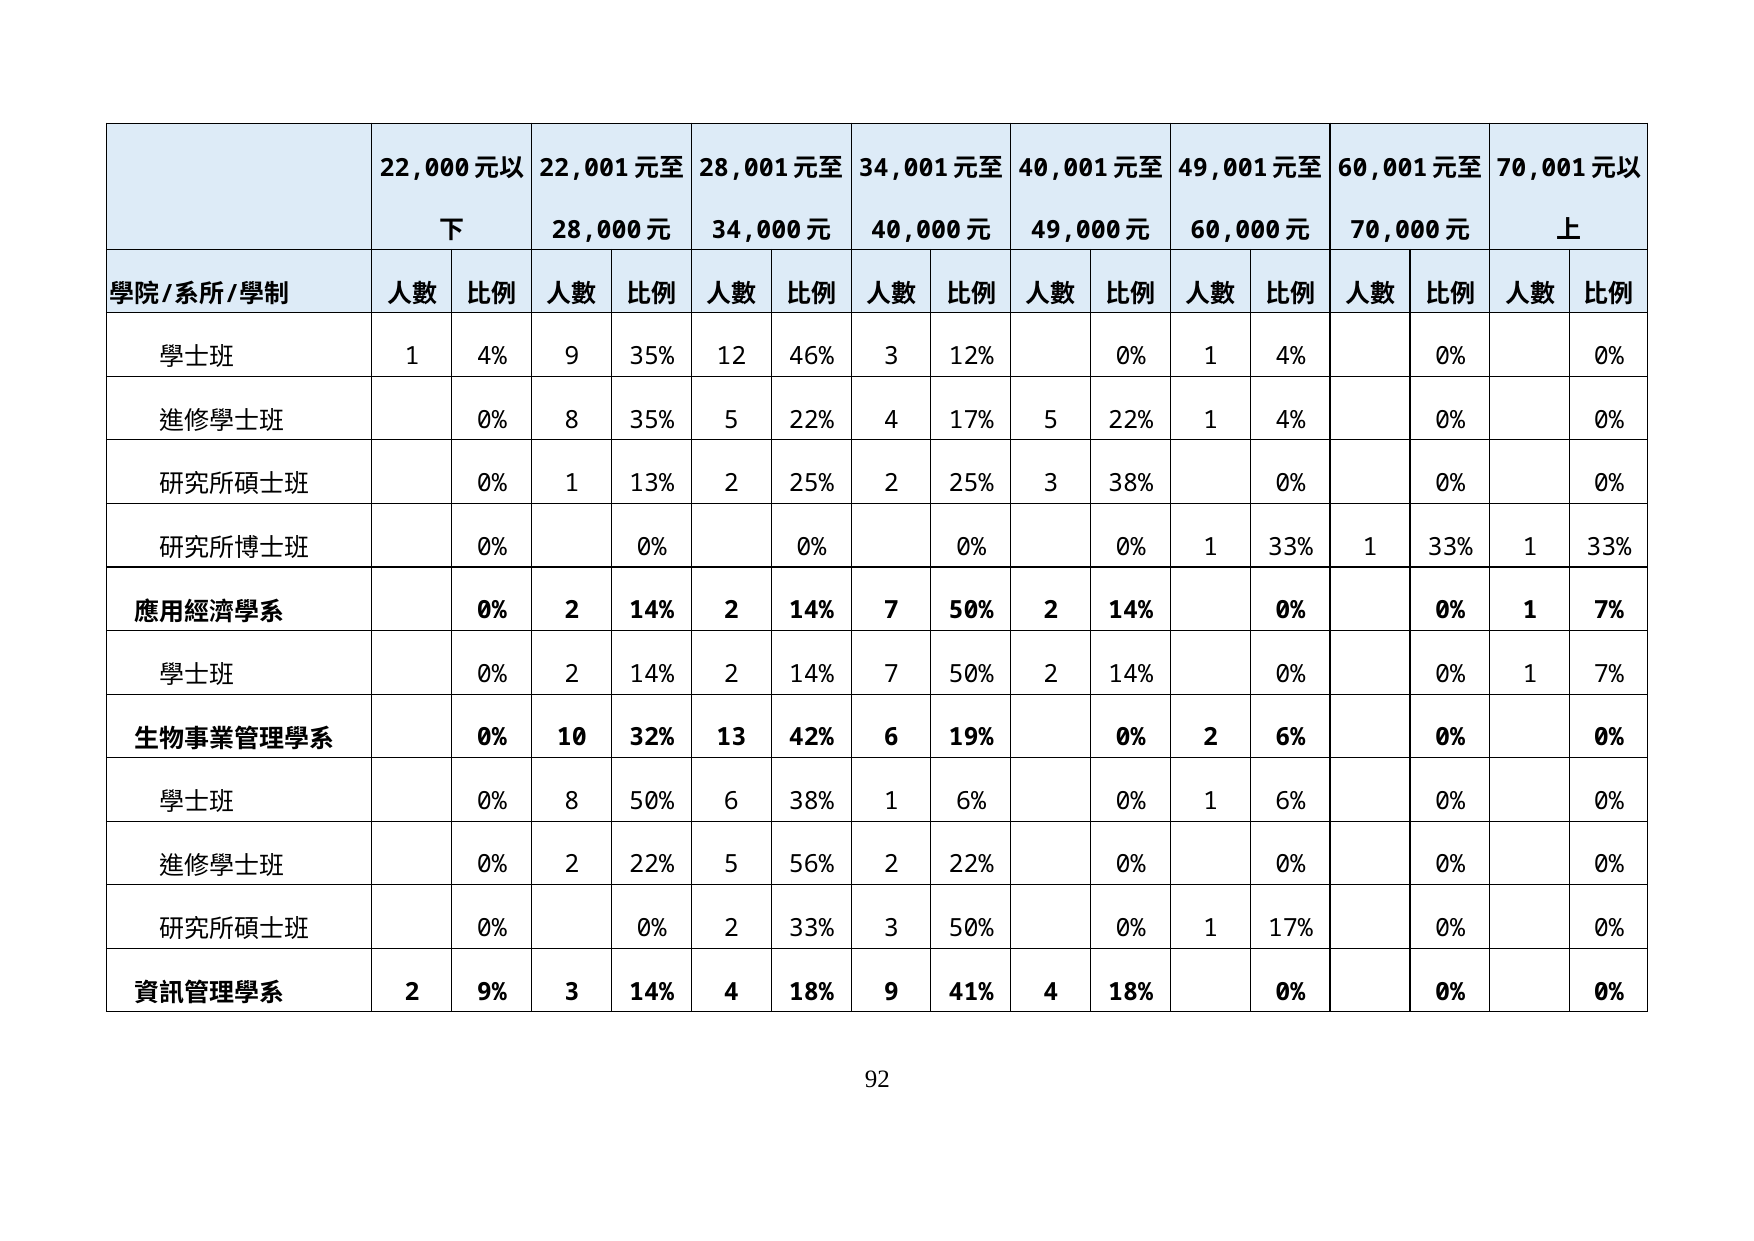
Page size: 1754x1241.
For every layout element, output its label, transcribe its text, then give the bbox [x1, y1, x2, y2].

table_cell 5 [1011, 377, 1090, 439]
table_cell [372, 504, 451, 566]
table_cell 1 [1171, 758, 1250, 821]
table_cell [1011, 313, 1090, 376]
table_cell 0% [1091, 504, 1170, 566]
table_cell 0% [1570, 377, 1647, 439]
table_cell 2 [692, 631, 771, 693]
table_cell 2 [1171, 695, 1250, 757]
table_cell 10 [532, 695, 611, 757]
table_cell 研究所碩士班 [107, 885, 371, 948]
table_cell 人數 [1490, 250, 1569, 312]
table_cell [1011, 822, 1090, 884]
table_cell 14% [772, 631, 851, 693]
table_header 60,001元至70,000元 [1331, 124, 1489, 249]
table_cell [532, 504, 611, 566]
table_cell 比例 [1411, 250, 1489, 312]
table_cell 0% [772, 504, 851, 566]
table_header 28,001元至34,000元 [692, 124, 851, 249]
table_cell [692, 504, 771, 566]
table_cell 4 [852, 377, 930, 439]
table_cell 7% [1570, 568, 1647, 630]
table_cell [1490, 758, 1569, 821]
table_cell 1 [1171, 313, 1250, 376]
table_cell [1171, 568, 1250, 630]
table_cell 5 [692, 822, 771, 884]
table_cell 資訊管理學系 [107, 949, 371, 1011]
table_header 22,001元至28,000元 [532, 124, 691, 249]
table_cell 1 [1331, 504, 1409, 566]
table_cell 1 [1490, 631, 1569, 693]
table_cell 9% [452, 949, 531, 1011]
table_header 34,001元至40,000元 [852, 124, 1010, 249]
table_cell 22% [772, 377, 851, 439]
table_cell 50% [931, 631, 1010, 693]
table_cell 0% [1570, 885, 1647, 948]
table_cell [1331, 885, 1409, 948]
table_cell 進修學士班 [107, 377, 371, 439]
table_cell 2 [532, 568, 611, 630]
table_cell 0% [452, 631, 531, 693]
table_cell 1 [1490, 568, 1569, 630]
table_cell 2 [1011, 568, 1090, 630]
table_cell 14% [772, 568, 851, 630]
table_cell 1 [1171, 377, 1250, 439]
table_cell 人數 [1011, 250, 1090, 312]
table_cell [1490, 885, 1569, 948]
table_cell [1331, 440, 1409, 503]
table_cell 0% [1411, 440, 1489, 503]
table_cell 50% [931, 885, 1010, 948]
table_cell 7 [852, 631, 930, 693]
table_cell 0% [452, 822, 531, 884]
table_cell 22% [1091, 377, 1170, 439]
table_cell 9 [532, 313, 611, 376]
table_cell 56% [772, 822, 851, 884]
table_cell [1331, 822, 1409, 884]
table_cell 2 [852, 440, 930, 503]
table_cell 0% [452, 758, 531, 821]
table_cell 學院/系所/學制 [107, 250, 371, 312]
table_cell 0% [1570, 758, 1647, 821]
table_cell 33% [1411, 504, 1489, 566]
table_cell 6% [931, 758, 1010, 821]
table_cell 1 [1171, 885, 1250, 948]
table_cell 2 [532, 822, 611, 884]
table_cell 0% [1251, 568, 1329, 630]
table_cell [1331, 568, 1409, 630]
table_cell 38% [1091, 440, 1170, 503]
table_cell 8 [532, 377, 611, 439]
table_cell 0% [931, 504, 1010, 566]
table_cell 0% [612, 885, 691, 948]
table_cell 0% [452, 504, 531, 566]
table_cell 14% [612, 631, 691, 693]
table_cell 0% [1411, 758, 1489, 821]
table_cell 0% [612, 504, 691, 566]
table_cell [1011, 504, 1090, 566]
table_cell [1171, 949, 1250, 1011]
table_cell 4% [1251, 377, 1329, 439]
table_header 40,001元至49,000元 [1011, 124, 1170, 249]
table_cell 4% [1251, 313, 1329, 376]
table_cell 32% [612, 695, 691, 757]
table_cell [1490, 440, 1569, 503]
table_cell 0% [1091, 695, 1170, 757]
table_cell 0% [1411, 631, 1489, 693]
table_cell 0% [452, 440, 531, 503]
table_cell [1331, 695, 1409, 757]
table_cell [372, 822, 451, 884]
table_cell 22% [931, 822, 1010, 884]
table_cell 2 [532, 631, 611, 693]
table_cell 0% [1411, 695, 1489, 757]
table_cell 8 [532, 758, 611, 821]
table_cell [372, 758, 451, 821]
table_cell 0% [1411, 568, 1489, 630]
table_cell 3 [852, 313, 930, 376]
table_cell 35% [612, 377, 691, 439]
table_cell 3 [852, 885, 930, 948]
table_cell 41% [931, 949, 1010, 1011]
table_cell 2 [852, 822, 930, 884]
table_header 22,000元以下 [372, 124, 531, 249]
table_cell [1331, 631, 1409, 693]
table_cell 1 [532, 440, 611, 503]
table_cell [372, 631, 451, 693]
table_cell [1011, 695, 1090, 757]
table_cell 0% [1091, 822, 1170, 884]
table_cell [1011, 885, 1090, 948]
table_cell 人數 [692, 250, 771, 312]
table_cell 0% [452, 568, 531, 630]
table_cell 0% [1251, 949, 1329, 1011]
table_cell 35% [612, 313, 691, 376]
table_cell 38% [772, 758, 851, 821]
table_cell 13 [692, 695, 771, 757]
table_cell 14% [1091, 631, 1170, 693]
table_cell 0% [1570, 822, 1647, 884]
table_cell 50% [931, 568, 1010, 630]
table_cell 比例 [772, 250, 851, 312]
table_cell 3 [1011, 440, 1090, 503]
table_header 49,001元至60,000元 [1171, 124, 1329, 249]
table_cell [1331, 377, 1409, 439]
table_cell [1331, 758, 1409, 821]
table_cell 比例 [1570, 250, 1647, 312]
table_cell 2 [692, 885, 771, 948]
table_cell 研究所碩士班 [107, 440, 371, 503]
table_cell 46% [772, 313, 851, 376]
table_cell [1171, 822, 1250, 884]
table_cell 2 [692, 568, 771, 630]
table_cell 4% [452, 313, 531, 376]
table_cell 1 [1171, 504, 1250, 566]
table_cell 人數 [532, 250, 611, 312]
table_cell [1011, 758, 1090, 821]
table_cell 0% [1570, 440, 1647, 503]
table_cell 6 [692, 758, 771, 821]
table_cell 18% [1091, 949, 1170, 1011]
table_cell 7% [1570, 631, 1647, 693]
table_cell 1 [372, 313, 451, 376]
table_cell 人數 [372, 250, 451, 312]
table_cell 0% [1411, 885, 1489, 948]
table_cell 12% [931, 313, 1010, 376]
table_cell 22% [612, 822, 691, 884]
table_cell 0% [1251, 440, 1329, 503]
table_cell [1490, 822, 1569, 884]
table_cell 12 [692, 313, 771, 376]
table_cell 5 [692, 377, 771, 439]
table_cell [1490, 313, 1569, 376]
table_cell 33% [772, 885, 851, 948]
table_cell 19% [931, 695, 1010, 757]
table_cell 研究所博士班 [107, 504, 371, 566]
table_cell 0% [1411, 313, 1489, 376]
table_cell 0% [1251, 822, 1329, 884]
table_cell 33% [1251, 504, 1329, 566]
table_cell [372, 440, 451, 503]
table_cell 0% [452, 695, 531, 757]
table_cell 比例 [931, 250, 1010, 312]
table_cell 進修學士班 [107, 822, 371, 884]
table_cell [1490, 949, 1569, 1011]
table_cell 0% [1091, 885, 1170, 948]
table_cell 2 [372, 949, 451, 1011]
table_cell 1 [852, 758, 930, 821]
table_cell 17% [1251, 885, 1329, 948]
table_cell 0% [1570, 949, 1647, 1011]
table_cell 25% [772, 440, 851, 503]
table_cell [372, 695, 451, 757]
table_cell 比例 [612, 250, 691, 312]
table_cell 9 [852, 949, 930, 1011]
table_cell 14% [1091, 568, 1170, 630]
table_cell [1171, 631, 1250, 693]
table_cell [1331, 949, 1409, 1011]
table_cell 生物事業管理學系 [107, 695, 371, 757]
table_header 70,001元以上 [1490, 124, 1647, 249]
table_cell 1 [1490, 504, 1569, 566]
table_cell 17% [931, 377, 1010, 439]
table_cell 6% [1251, 695, 1329, 757]
table_cell 0% [1570, 695, 1647, 757]
table_cell 0% [1411, 949, 1489, 1011]
table_cell [1490, 695, 1569, 757]
table_cell 2 [1011, 631, 1090, 693]
table_cell 14% [612, 568, 691, 630]
table_cell [852, 504, 930, 566]
table_cell [1490, 377, 1569, 439]
table_cell 0% [452, 377, 531, 439]
table_cell 0% [1570, 313, 1647, 376]
table_cell 學士班 [107, 758, 371, 821]
table_cell 14% [612, 949, 691, 1011]
table_cell [372, 568, 451, 630]
table_cell 0% [1091, 758, 1170, 821]
table_cell 42% [772, 695, 851, 757]
table_cell 0% [1251, 631, 1329, 693]
table_cell [372, 885, 451, 948]
table_cell 2 [692, 440, 771, 503]
table_cell [372, 377, 451, 439]
table_cell 0% [452, 885, 531, 948]
table_cell 0% [1411, 822, 1489, 884]
table_cell 人數 [852, 250, 930, 312]
table_cell [532, 885, 611, 948]
table_cell 人數 [1331, 250, 1409, 312]
table_cell 學士班 [107, 631, 371, 693]
table_cell 比例 [452, 250, 531, 312]
table_cell 0% [1091, 313, 1170, 376]
table_cell 應用經濟學系 [107, 568, 371, 630]
table_cell 3 [532, 949, 611, 1011]
table_cell [1171, 440, 1250, 503]
table_cell 學士班 [107, 313, 371, 376]
table_cell [1331, 313, 1409, 376]
table_cell 比例 [1251, 250, 1329, 312]
table_cell 18% [772, 949, 851, 1011]
table_cell 50% [612, 758, 691, 821]
table_cell 4 [1011, 949, 1090, 1011]
table_cell 4 [692, 949, 771, 1011]
table_cell 33% [1570, 504, 1647, 566]
table_cell 7 [852, 568, 930, 630]
table_cell 6% [1251, 758, 1329, 821]
table_cell 6 [852, 695, 930, 757]
table_cell 13% [612, 440, 691, 503]
table_cell 比例 [1091, 250, 1170, 312]
table_cell 25% [931, 440, 1010, 503]
table_header [107, 124, 371, 249]
table_cell 0% [1411, 377, 1489, 439]
table_cell 人數 [1171, 250, 1250, 312]
